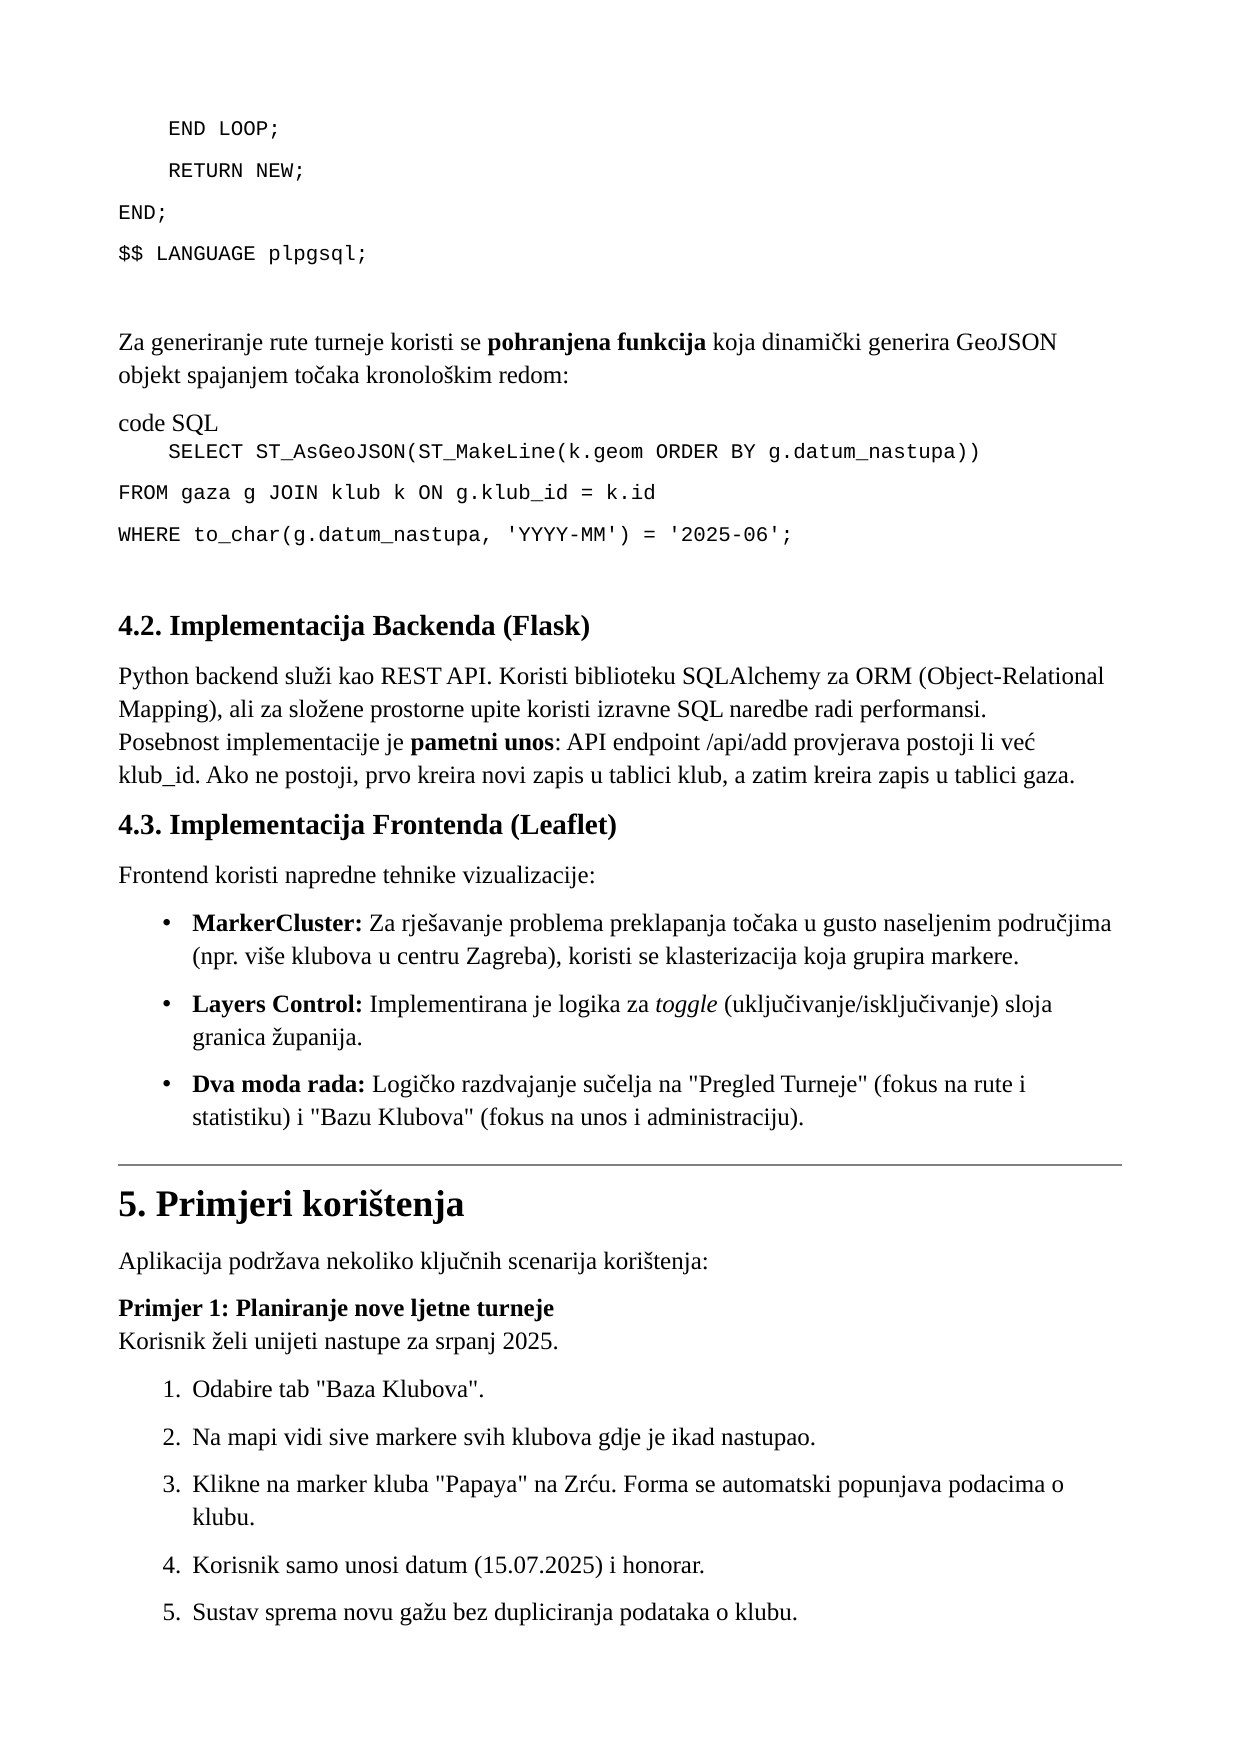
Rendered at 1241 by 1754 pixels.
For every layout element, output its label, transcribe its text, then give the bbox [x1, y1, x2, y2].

text END; [118, 202, 1122, 225]
list Na mapi vidi sive markere svih klubova gdje je ikad nastupao. [162, 1422, 1122, 1450]
text WHERE to_char(g.datum_nastupa, 'YYYY-MM') = '2025-06'; [118, 524, 1122, 548]
subtitle 5. Primjeri korištenja [118, 1182, 1122, 1225]
text RETURN NEW; [118, 160, 1122, 183]
list Layers Control: Implementirana je logika za toggle (uključivanje/isključivanje) sloja granica županija. [162, 989, 1122, 1051]
list Sustav sprema novu gažu bez dupliciranja podataka o klubu. [162, 1597, 1122, 1626]
text Frontend koristi napredne tehnike vizualizacije: [118, 861, 1122, 889]
list Dva moda rada: Logičko razdvajanje sučelja na "Pregled Turneje" (fokus na rute i statistiku) i "Bazu Klubova" (fokus na unos i administraciju). [162, 1069, 1122, 1131]
text code SQL [118, 408, 1122, 436]
subtitle 4.2. Implementacija Backenda (Flask) [118, 608, 1122, 641]
list MarkerCluster: Za rješavanje problema preklapanja točaka u gusto naseljenim područjima (npr. više klubova u centru Zagreba), koristi se klasterizacija koja grupira markere. [162, 908, 1122, 970]
subtitle 4.3. Implementacija Frontenda (Leaflet) [118, 807, 1122, 841]
text FROM gaza g JOIN klub k ON g.klub_id = k.id [118, 482, 1122, 506]
text SELECT ST_AsGeoJSON(ST_MakeLine(k.geom ORDER BY g.datum_nastupa)) [118, 441, 1122, 464]
list Korisnik samo unosi datum (15.07.2025) i honorar. [162, 1550, 1122, 1578]
text Python backend služi kao REST API. Koristi biblioteku SQLAlchemy za ORM (Object-Relational Mapping), ali za složene prostorne upite koristi izravne SQL naredbe radi performansi. Posebnost implementacije je pametni unos: API endpoint /api/add provjerava postoji li već klub_id. Ako ne postoji, prvo kreira novi zapis u tablici klub, a zatim kreira zapis u tablici gaza. [118, 661, 1122, 789]
text Primjer 1: Planiranje nove ljetne turneje Korisnik želi unijeti nastupe za srpanj 2025. [118, 1293, 1122, 1355]
list Odabire tab "Baza Klubova". [162, 1374, 1122, 1403]
text Za generiranje rute turneje koristi se pohranjena funkcija koja dinamički generira GeoJSON objekt spajanjem točaka kronološkim redom: [118, 327, 1122, 389]
text $$ LANGUAGE plpgsql; [118, 243, 1122, 267]
list Klikne na marker kluba "Papaya" na Zrću. Forma se automatski popunjava podacima o klubu. [162, 1469, 1122, 1531]
text Aplikacija podržava nekoliko ključnih scenarija korištenja: [118, 1246, 1122, 1274]
text END LOOP; [118, 118, 1122, 142]
